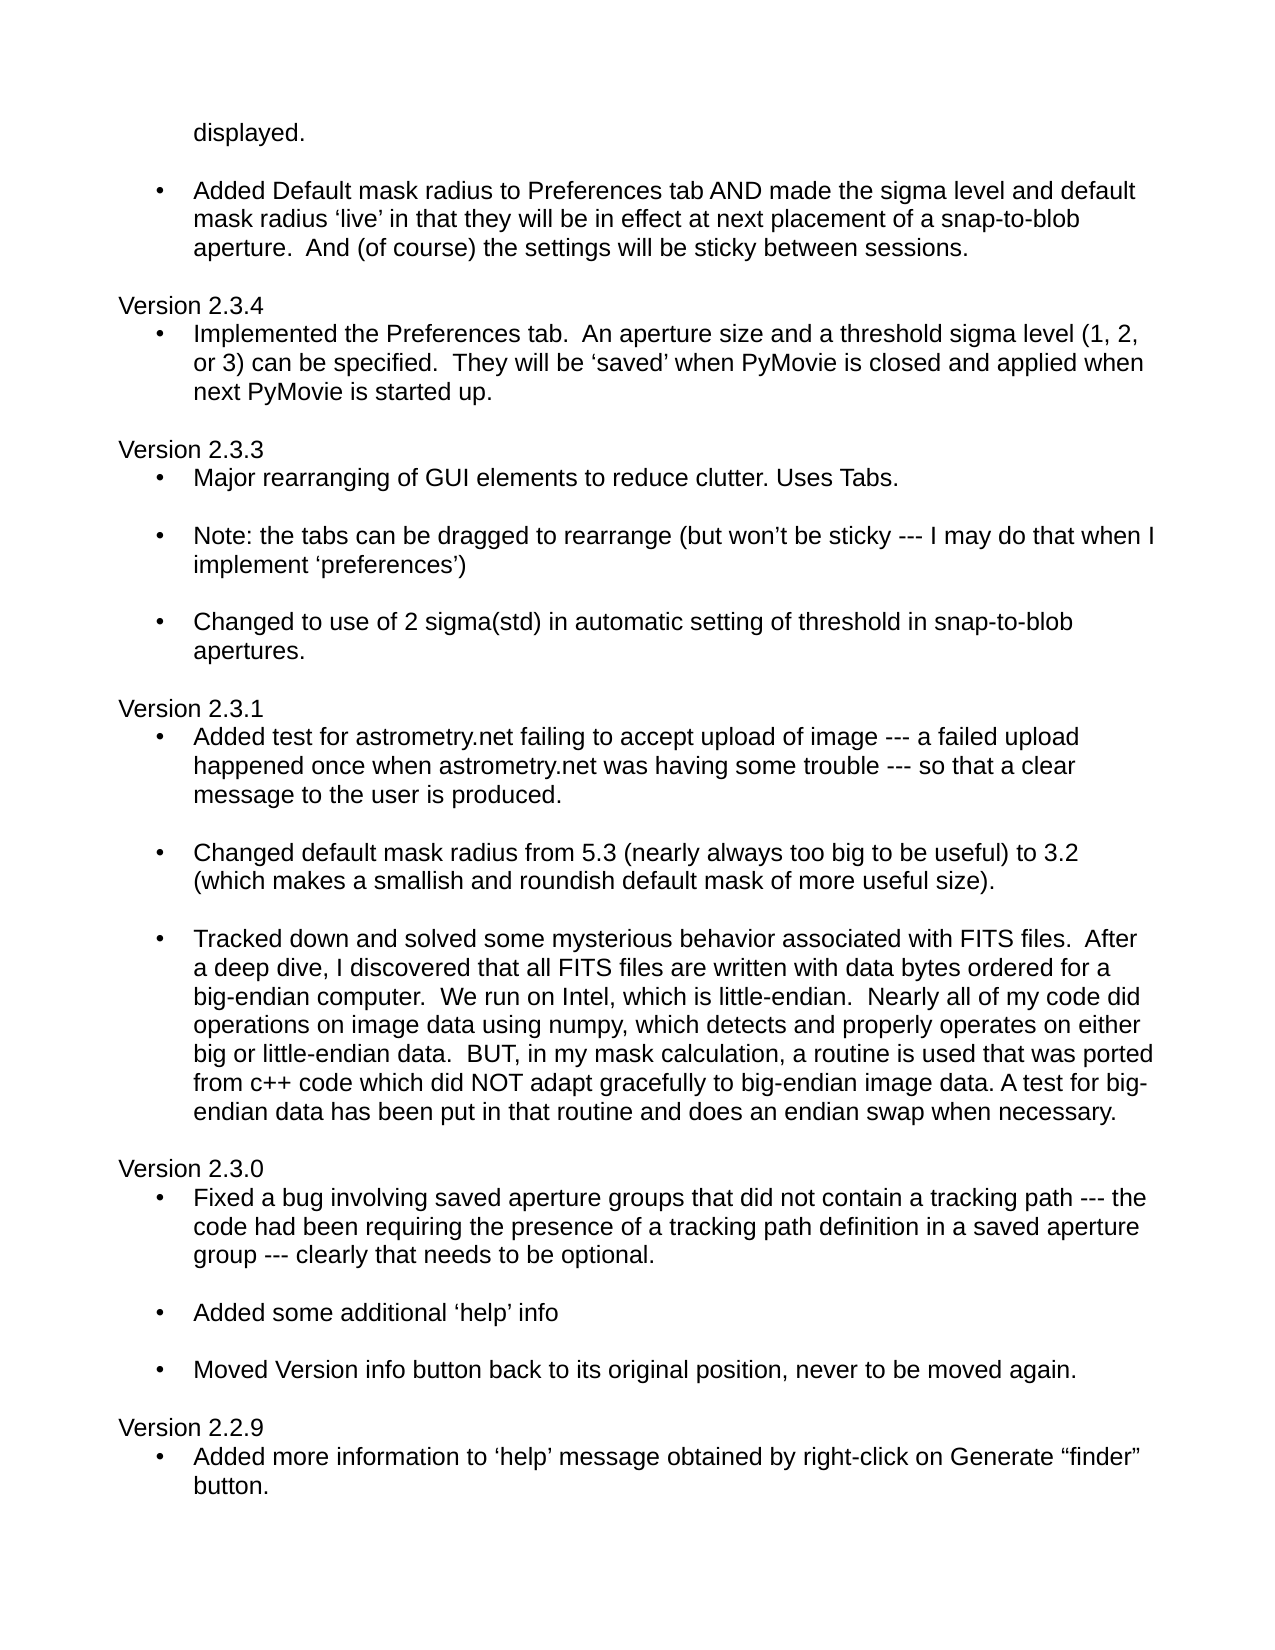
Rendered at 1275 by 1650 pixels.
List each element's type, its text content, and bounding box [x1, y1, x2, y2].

list Major rearranging of GUI elements to reduce clutter. Uses Tabs. [156, 463, 1157, 521]
list Implemented the Preferences tab. An aperture size and a threshold sigma level (1, 2, or 3) can be specified. They will be ‘saved’ when PyMovie is closed and applied when next PyMovie is started up. [156, 319, 1157, 434]
list Added Default mask radius to Preferences tab AND made the sigma level and default mask radius ‘live’ in that they will be in effect at next placement of a snap-to-blob aperture. And (of course) the settings will be sticky between sessions. [156, 176, 1157, 291]
list Fixed a bug involving saved aperture groups that did not contain a tracking path --- the code had been requiring the presence of a tracking path definition in a saved aperture group --- clearly that needs to be optional. [156, 1183, 1157, 1298]
list Changed to use of 2 sigma(std) in automatic setting of threshold in snap-to-blob apertures. [156, 607, 1157, 694]
text Version 2.3.1 [118, 694, 1157, 722]
list Changed default mask radius from 5.3 (nearly always too big to be useful) to 3.2 (which makes a smallish and roundish default mask of more useful size). [156, 837, 1157, 924]
list Note: the tabs can be dragged to rearrange (but won’t be sticky --- I may do that when I implement ‘preferences’) [156, 521, 1157, 607]
list Moved Version info button back to its original position, never to be moved again. [156, 1355, 1157, 1413]
list displayed. [156, 118, 1157, 176]
text Version 2.3.3 [118, 434, 1157, 463]
text Version 2.2.9 [118, 1413, 1157, 1442]
text Version 2.3.0 [118, 1154, 1157, 1183]
list Added some additional ‘help’ info [156, 1298, 1157, 1355]
list Added test for astrometry.net failing to accept upload of image --- a failed upload happened once when astrometry.net was having some trouble --- so that a clear message to the user is produced. [156, 722, 1157, 837]
list Tracked down and solved some mysterious behavior associated with FITS files. After a deep dive, I discovered that all FITS files are written with data bytes ordered for a big-endian computer. We run on Intel, which is little-endian. Nearly all of my code did operations on image data using numpy, which detects and properly operates on either big or little-endian data. BUT, in my mask calculation, a routine is used that was ported from c++ code which did NOT adapt gracefully to big-endian image data. A test for big-endian data has been put in that routine and does an endian swap when necessary. [156, 924, 1157, 1154]
list Added more information to ‘help’ message obtained by right-click on Generate “finder” button. [156, 1442, 1157, 1528]
text Version 2.3.4 [118, 291, 1157, 319]
